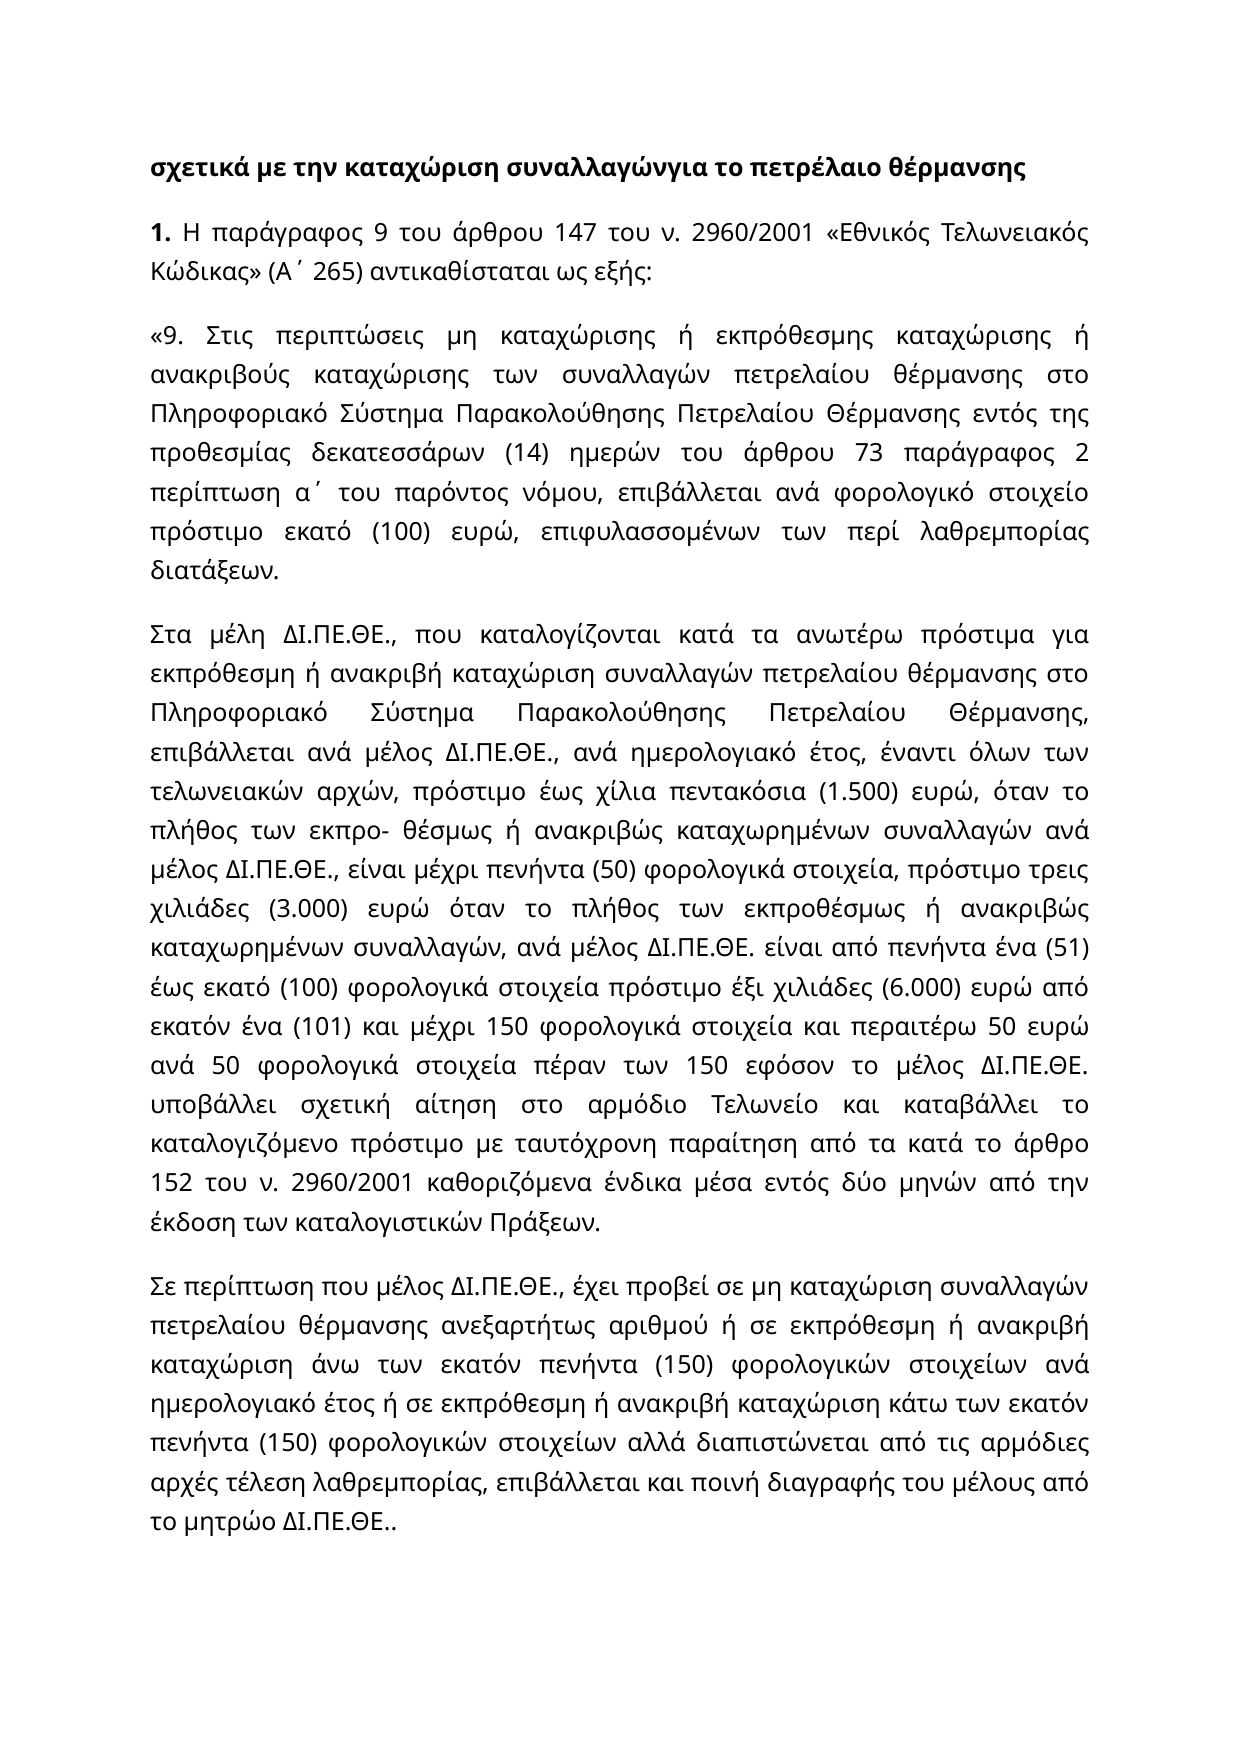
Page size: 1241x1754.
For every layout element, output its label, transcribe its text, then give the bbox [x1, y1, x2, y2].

text σχετικά με την καταχώριση συναλλαγώνγια το πετρέλαιο θέρμανσης [150, 150, 1090, 184]
text «9. Στις περιπτώσεις μη καταχώρισης ή εκπρόθεσμης καταχώρισης ή ανακριβούς καταχώρισης των συναλλαγών πετρελαίου θέρμανσης στο Πληροφοριακό Σύστημα Παρακολούθησης Πετρελαίου Θέρμανσης εντός της προθεσμίας δεκατεσσάρων (14) ημερών του άρθρου 73 παράγραφος 2 περίπτωση α΄ του παρόντος νόμου, επιβάλλεται ανά φορολογικό στοιχείο πρόστιμο εκατό (100) ευρώ, επιφυλασσομένων των περί λαθρεμπορίας διατάξεων. [150, 317, 1090, 587]
text Σε περίπτωση που μέλος ΔΙ.ΠΕ.ΘΕ., έχει προβεί σε μη καταχώριση συναλλαγών πετρελαίου θέρμανσης ανεξαρτήτως αριθμού ή σε εκπρόθεσμη ή ανακριβή καταχώριση άνω των εκατόν πενήντα (150) φορολογικών στοιχείων ανά ημερολογιακό έτος ή σε εκπρόθεσμη ή ανακριβή καταχώριση κάτω των εκατόν πενήντα (150) φορολογικών στοιχείων αλλά διαπιστώνεται από τις αρμόδιες αρχές τέλεση λαθρεμπορίας, επιβάλλεται και ποινή διαγραφής του μέλους από το μητρώο ΔΙ.ΠΕ.ΘΕ.. [150, 1268, 1090, 1537]
text 1. Η παράγραφος 9 του άρθρου 147 του ν. 2960/2001 «Εθνικός Τελωνειακός Κώδικας» (Α΄ 265) αντικαθίσταται ως εξής: [150, 214, 1090, 287]
text Στα μέλη ΔΙ.ΠΕ.ΘΕ., που καταλογίζονται κατά τα ανωτέρω πρόστιμα για εκπρόθεσμη ή ανακριβή καταχώριση συναλλαγών πετρελαίου θέρμανσης στο Πληροφοριακό Σύστημα Παρακολούθησης Πετρελαίου Θέρμανσης, επιβάλλεται ανά μέλος ΔΙ.ΠΕ.ΘΕ., ανά ημερολογιακό έτος, έναντι όλων των τελωνειακών αρχών, πρόστιμο έως χίλια πεντακόσια (1.500) ευρώ, όταν το πλήθος των εκπρο- θέσμως ή ανακριβώς καταχωρημένων συναλλαγών ανά μέλος ΔΙ.ΠΕ.ΘΕ., είναι μέχρι πενήντα (50) φορολογικά στοιχεία, πρόστιμο τρεις χιλιάδες (3.000) ευρώ όταν το πλήθος των εκπροθέσμως ή ανακριβώς καταχωρημένων συναλλαγών, ανά μέλος ΔΙ.ΠΕ.ΘΕ. είναι από πενήντα ένα (51) έως εκατό (100) φορολογικά στοιχεία πρόστιμο έξι χιλιάδες (6.000) ευρώ από εκατόν ένα (101) και μέχρι 150 φορολογικά στοιχεία και περαιτέρω 50 ευρώ ανά 50 φορολογικά στοιχεία πέραν των 150 εφόσον το μέλος ΔΙ.ΠΕ.ΘΕ. υποβάλλει σχετική αίτηση στο αρμόδιο Τελωνείο και καταβάλλει το καταλογιζόμενο πρόστιμο με ταυτόχρονη παραίτηση από τα κατά το άρθρο 152 του ν. 2960/2001 καθοριζόμενα ένδικα μέσα εντός δύο μηνών από την έκδοση των καταλογιστικών Πράξεων. [150, 617, 1090, 1238]
